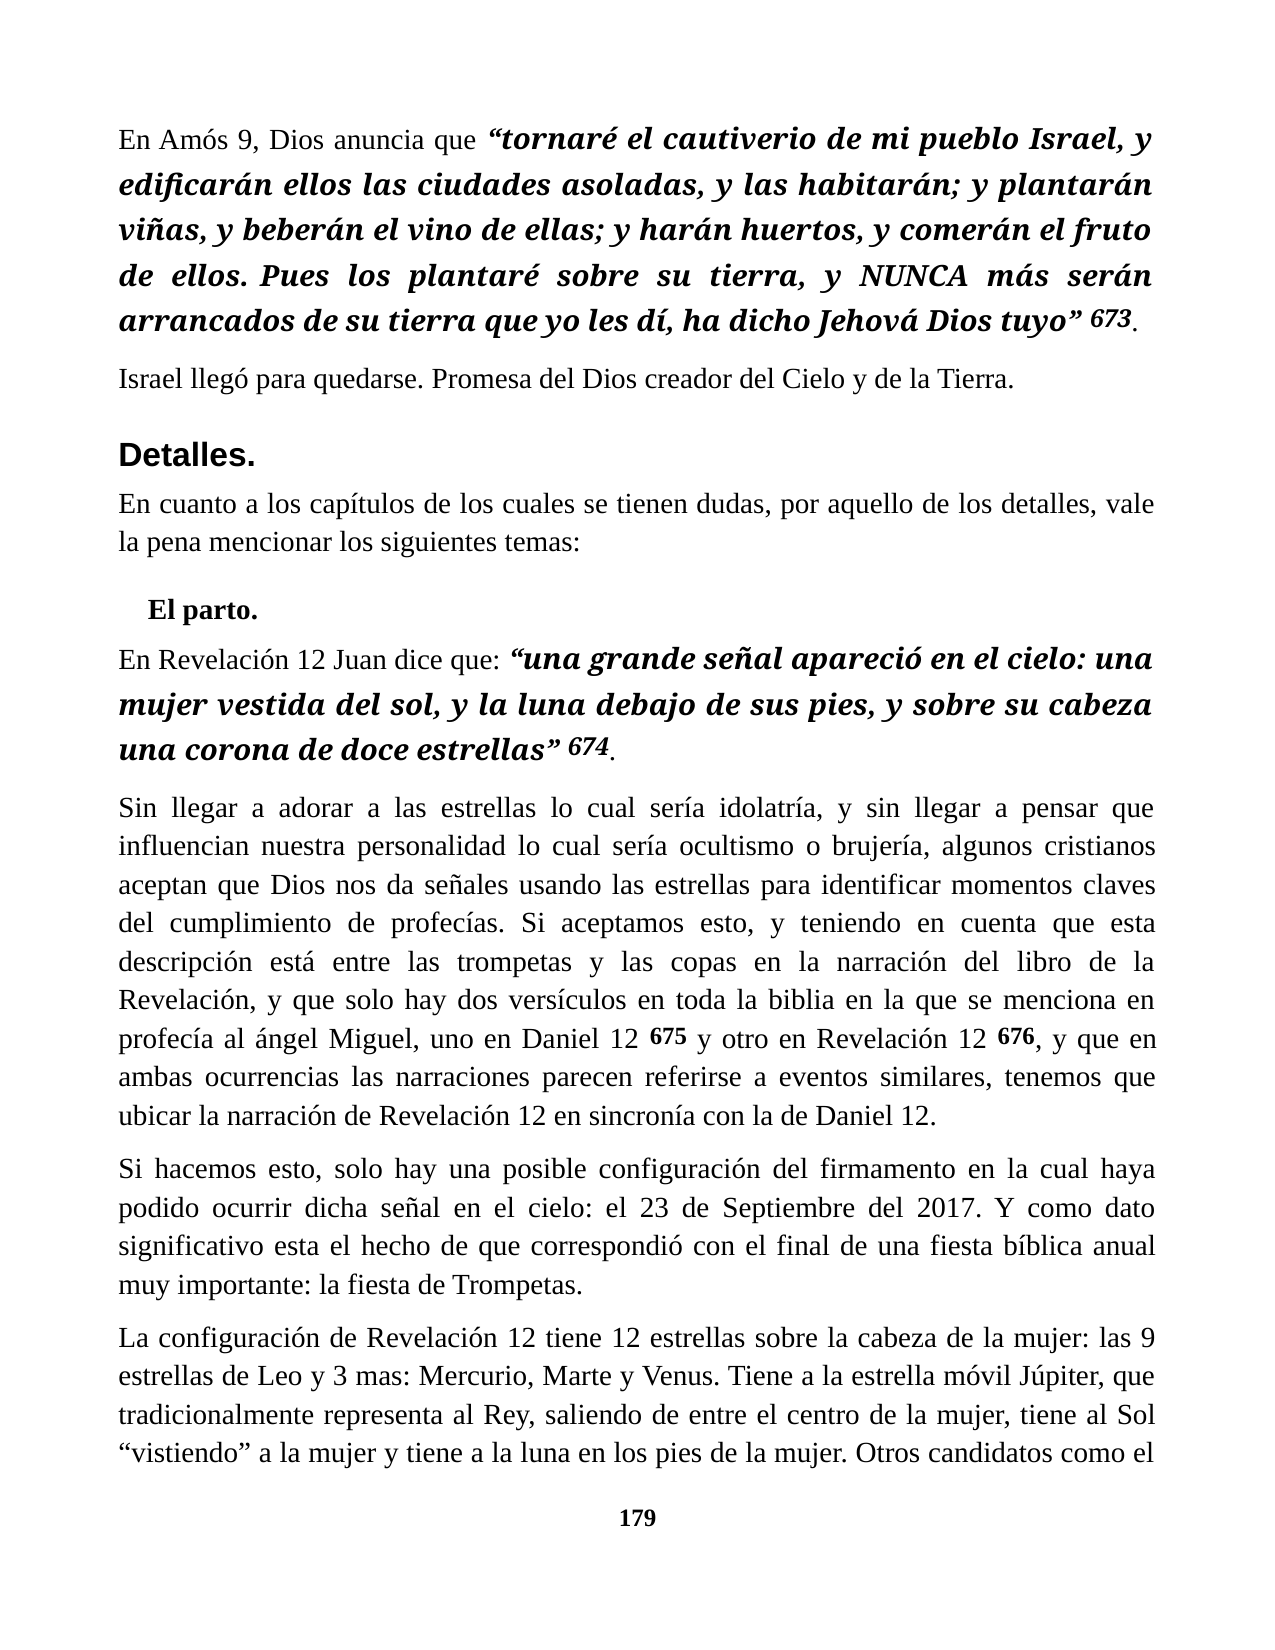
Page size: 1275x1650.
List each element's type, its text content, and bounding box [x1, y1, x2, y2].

text En Revelación 12 Juan dice que: “una grande señal apareció en el cielo: una mujer vestida del sol, y la luna debajo de sus pies, y sobre su cabeza una corona de doce estrellas” . [118, 638, 1157, 769]
text La configuración de Revelación 12 tiene 12 estrellas sobre la cabeza de la mujer: las 9 estrellas de Leo y 3 mas: Mercurio, Marte y Venus. Tiene a la estrella móvil Júpiter, que tradicionalmente representa al Rey, saliendo de entre el centro de la mujer, tiene al Sol “vistiendo” a la mujer y tiene a la luna en los pies de la mujer. Otros candidatos como el [118, 1320, 1157, 1469]
text Israel llegó para quedarse. Promesa del Dios creador del Cielo y de la Tierra. [118, 361, 1157, 394]
text Sin llegar a adorar a las estrellas lo cual sería idolatría, y sin llegar a pensar que influencian nuestra personalidad lo cual sería ocultismo o brujería, algunos cristianos aceptan que Dios nos da señales usando las estrellas para identificar momentos claves del cumplimiento de profecías. Si aceptamos esto, y teniendo en cuenta que esta descripción está entre las trompetas y las copas en la narración del libro de la Revelación, y que solo hay dos versículos en toda la biblia en la que se menciona en profecía al ángel Miguel, uno en Daniel 12 y otro en Revelación 12 , y que en ambas ocurrencias las narraciones parecen referirse a eventos similares, tenemos que ubicar la narración de Revelación 12 en sincronía con la de Daniel 12. [118, 790, 1157, 1132]
text Si hacemos esto, solo hay una posible configuración del firmamento en la cual haya podido ocurrir dicha señal en el cielo: el 23 de Septiembre del 2017. Y como dato significativo esta el hecho de que correspondió con el final de una fiesta bíblica anual muy importante: la fiesta de Trompetas. [118, 1151, 1157, 1300]
text En cuanto a los capítulos de los cuales se tienen dudas, por aquello de los detalles, vale la pena mencionar los siguientes temas: [118, 486, 1157, 558]
subtitle El parto. [148, 592, 1157, 626]
text En Amós 9, Dios anuncia que “tornaré el cautiverio de mi pueblo Israel, y edificarán ellos las ciudades asoladas, y las habitarán; y plantarán viñas, y beberán el vino de ellas; y harán huertos, y comerán el fruto de ellos. Pues los plantaré sobre su tierra, y NUNCA más serán arrancados de su tierra que yo les dí, ha dicho Jehová Dios tuyo” . [118, 118, 1157, 340]
subtitle Detalles. [118, 435, 1157, 473]
